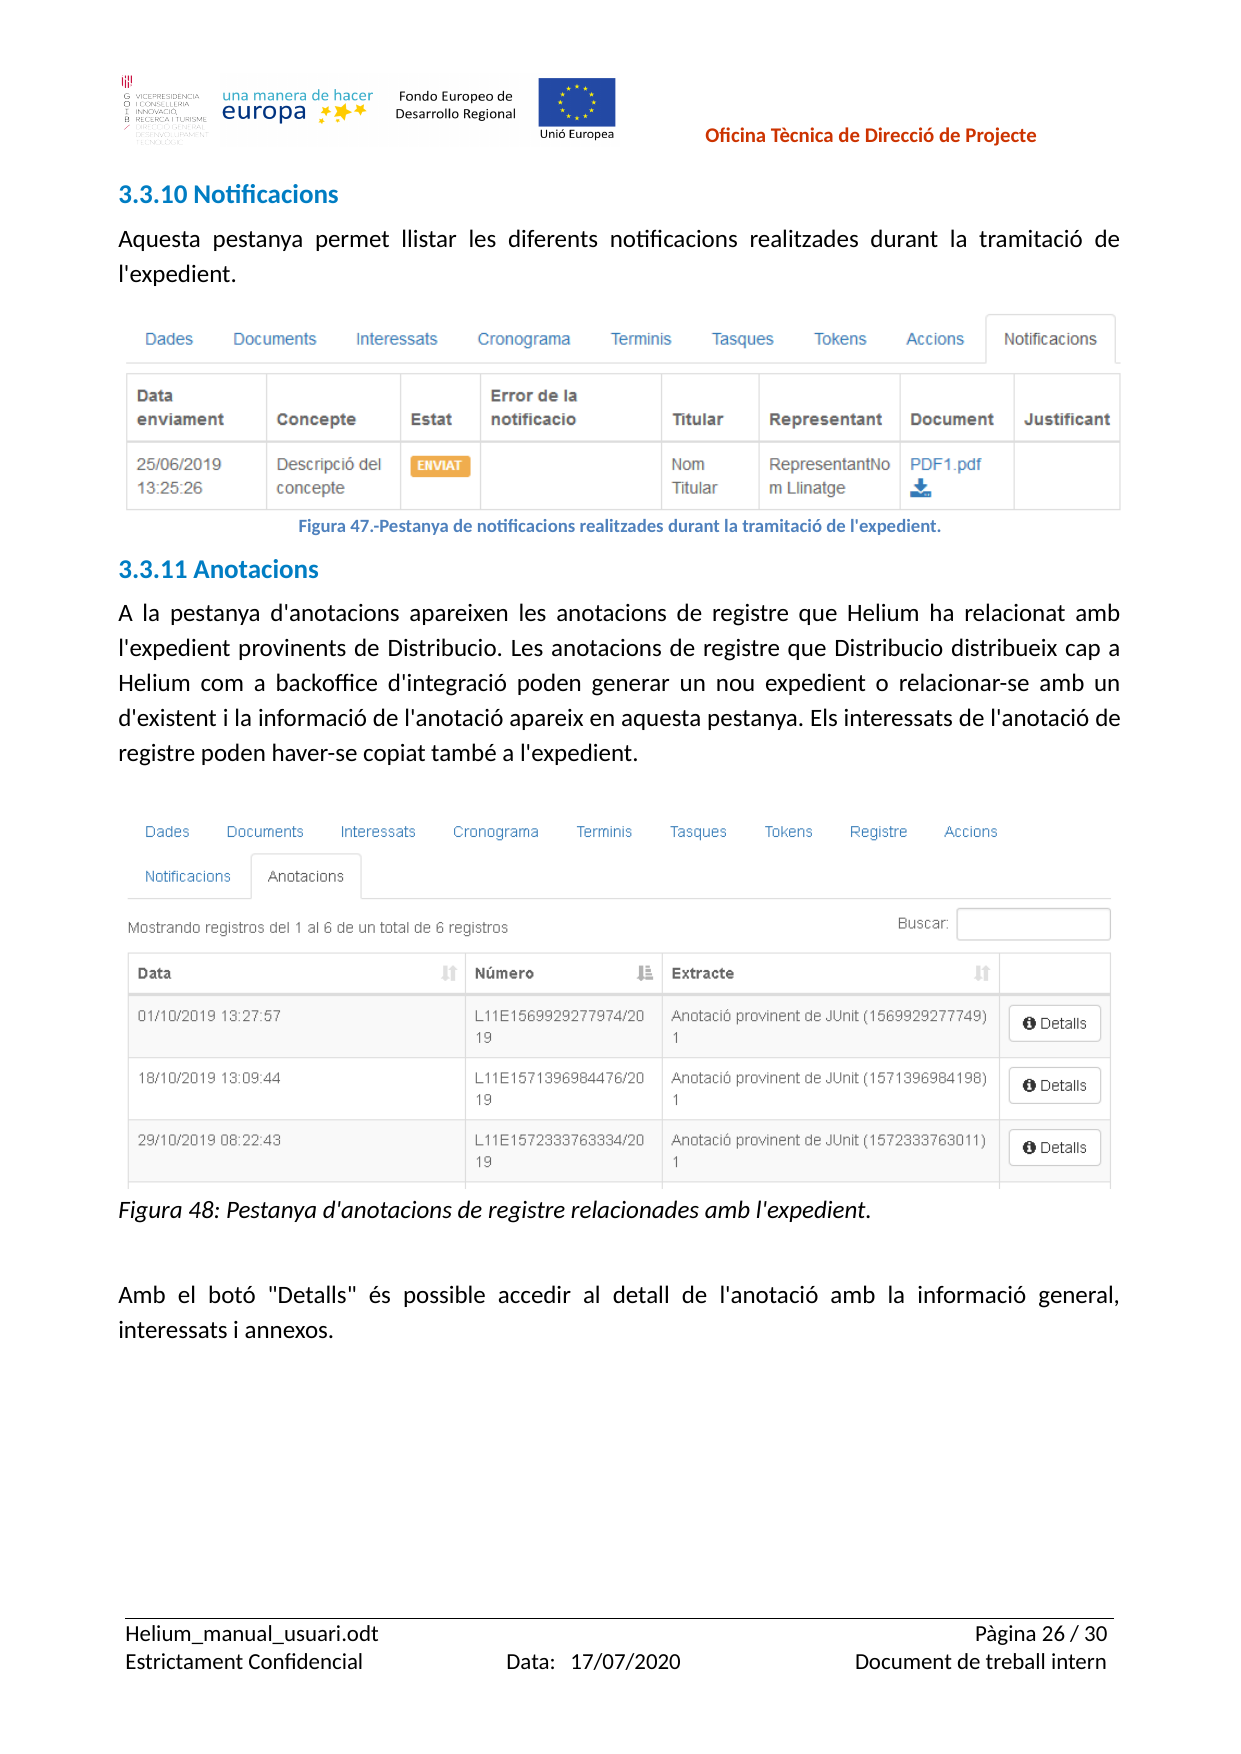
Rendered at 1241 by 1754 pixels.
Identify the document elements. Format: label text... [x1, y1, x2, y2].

text Aquesta pestanya permet llistar les diferents notificacions realitzades durant la tramitació de l'expedient. [118, 223, 1122, 289]
text A la pestanya d'anotacions apareixen les anotacions de registre que Helium ha relacionat amb l'expedient provinents de Distribucio. Les anotacions de registre que Distribucio distribueix cap a Helium com a backoffice d'integració poden generar un nou expedient o relacionar-se amb un d'existent i la informació de l'anotació apareix en aquesta pestanya. Els interessats de l'anotació de registre poden haver-se copiat també a l'expedient. [118, 597, 1122, 768]
picture [118, 307, 1123, 515]
subtitle Anotacions [118, 552, 1122, 585]
text Figura 47.-Pestanya de notificacions realitzades durant la tramitació de l'expedient. [118, 515, 1122, 537]
text Amb el botó "Detalls" és possible accedir al detall de l'anotació amb la informació general, interessats i annexos. [118, 1279, 1122, 1345]
picture [219, 73, 621, 147]
subtitle Notificacions [118, 178, 1122, 211]
picture [118, 812, 1123, 1189]
picture [118, 73, 213, 147]
text Figura 48: Pestanya d'anotacions de registre relacionades amb l'expedient. [118, 1189, 1122, 1225]
